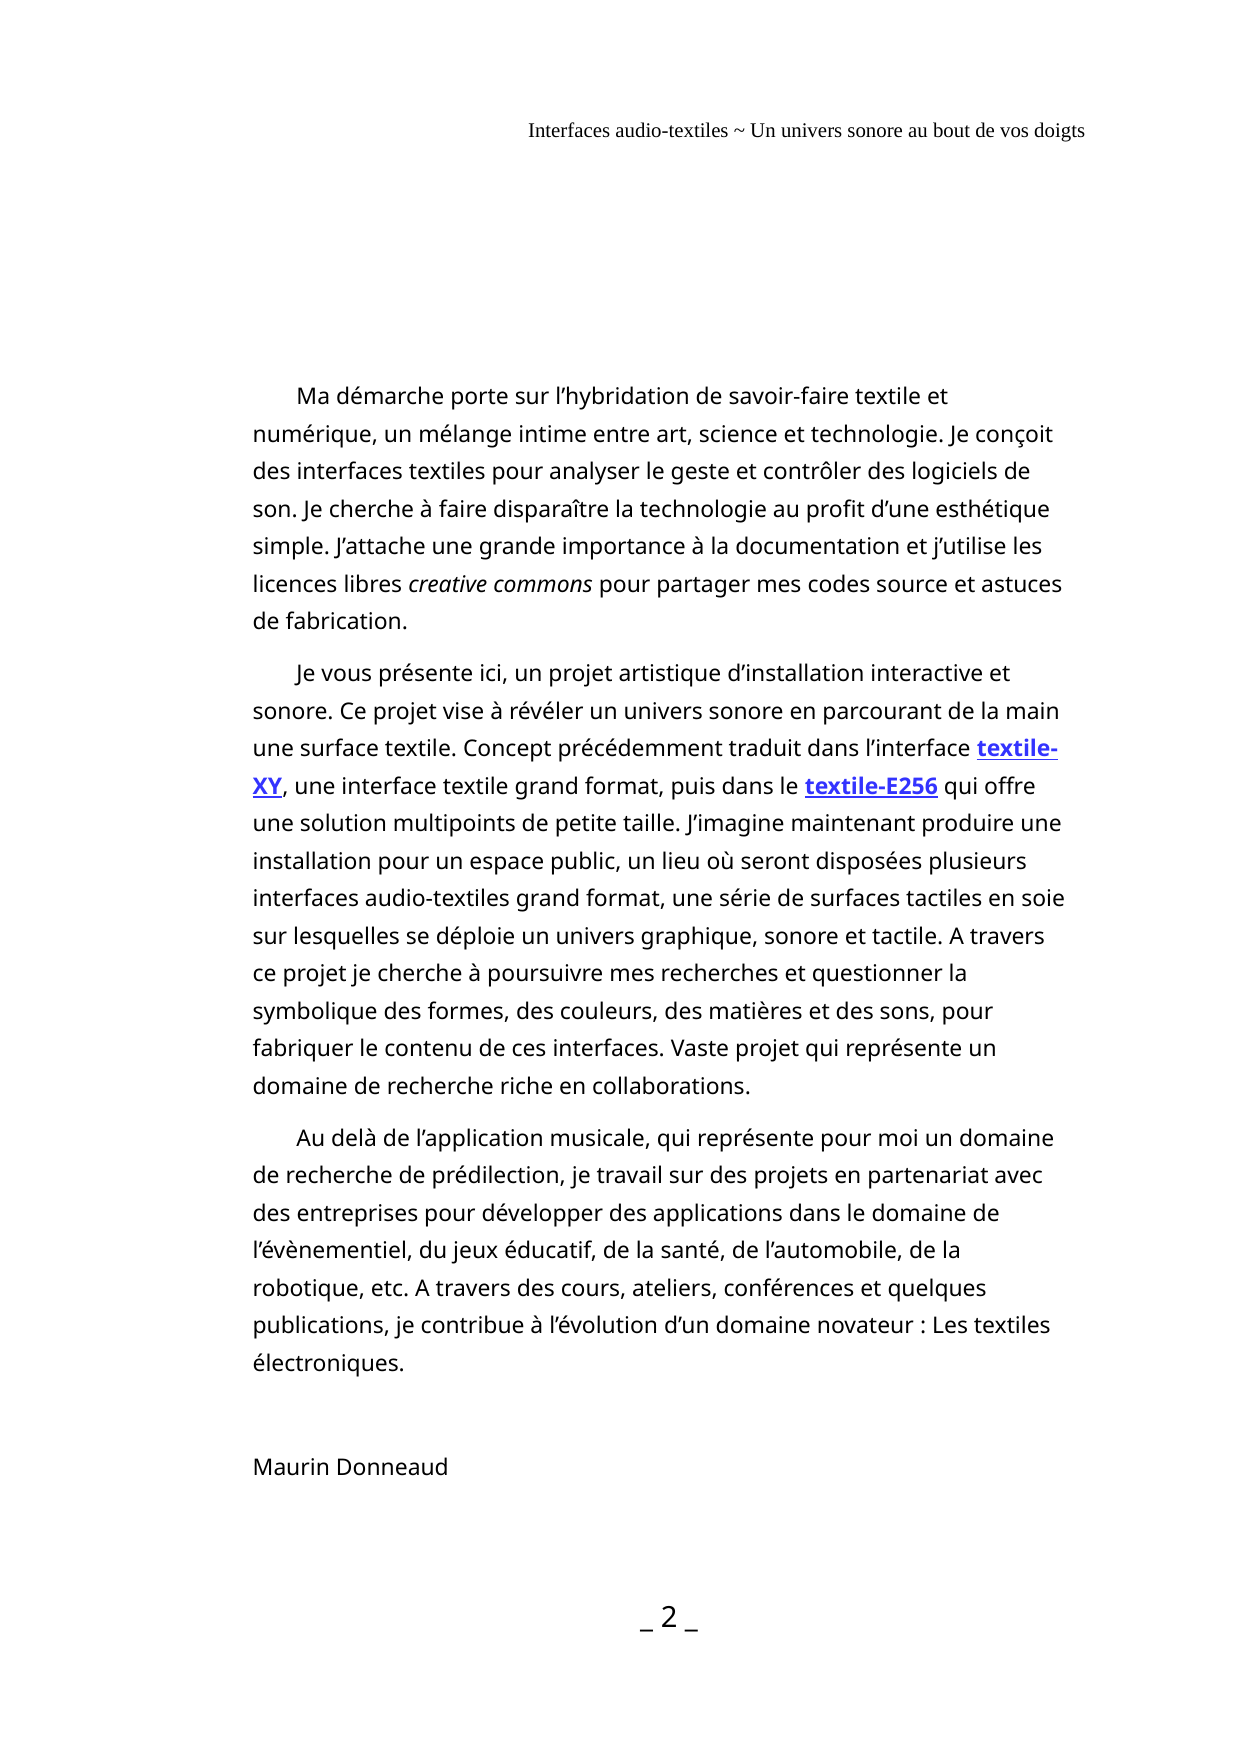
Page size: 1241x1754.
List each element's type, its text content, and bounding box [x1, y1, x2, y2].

text Au delà de l’application musicale, qui représente pour moi un domaine de recherche de prédilection, je travail sur des projets en partenariat avec des entreprises pour développer des applications dans le domaine de l’évènementiel, du jeux éducatif, de la santé, de l’automobile, de la robotique, etc. A travers des cours, ateliers, conférences et quelques publications, je contribue à l’évolution d’un domaine novateur : Les textiles électroniques. [252, 1122, 1073, 1378]
text Ma démarche porte sur l’hybridation de savoir-faire textile et numérique, un mélange intime entre art, science et technologie. Je conçoit des interfaces textiles pour analyser le geste et contrôler des logiciels de son. Je cherche à faire disparaître la technologie au profit d’une esthétique simple. J’attache une grande importance à la documentation et j’utilise les licences libres creative commons pour partager mes codes source et astuces de fabrication. [252, 380, 1073, 636]
text Maurin Donneaud [252, 1451, 1073, 1482]
text Je vous présente ici, un projet artistique d’installation interactive et sonore. Ce projet vise à révéler un univers sonore en parcourant de la main une surface textile. Concept précédemment traduit dans l’interface textile-XY, une interface textile grand format, puis dans le textile-E256 qui offre une solution multipoints de petite taille. J’imagine maintenant produire une installation pour un espace public, un lieu où seront disposées plusieurs interfaces audio-textiles grand format, une série de surfaces tactiles en soie sur lesquelles se déploie un univers graphique, sonore et tactile. A travers ce projet je cherche à poursuivre mes recherches et questionner la symbolique des formes, des couleurs, des matières et des sons, pour fabriquer le contenu de ces interfaces. Vaste projet qui représente un domaine de recherche riche en collaborations. [252, 657, 1073, 1101]
